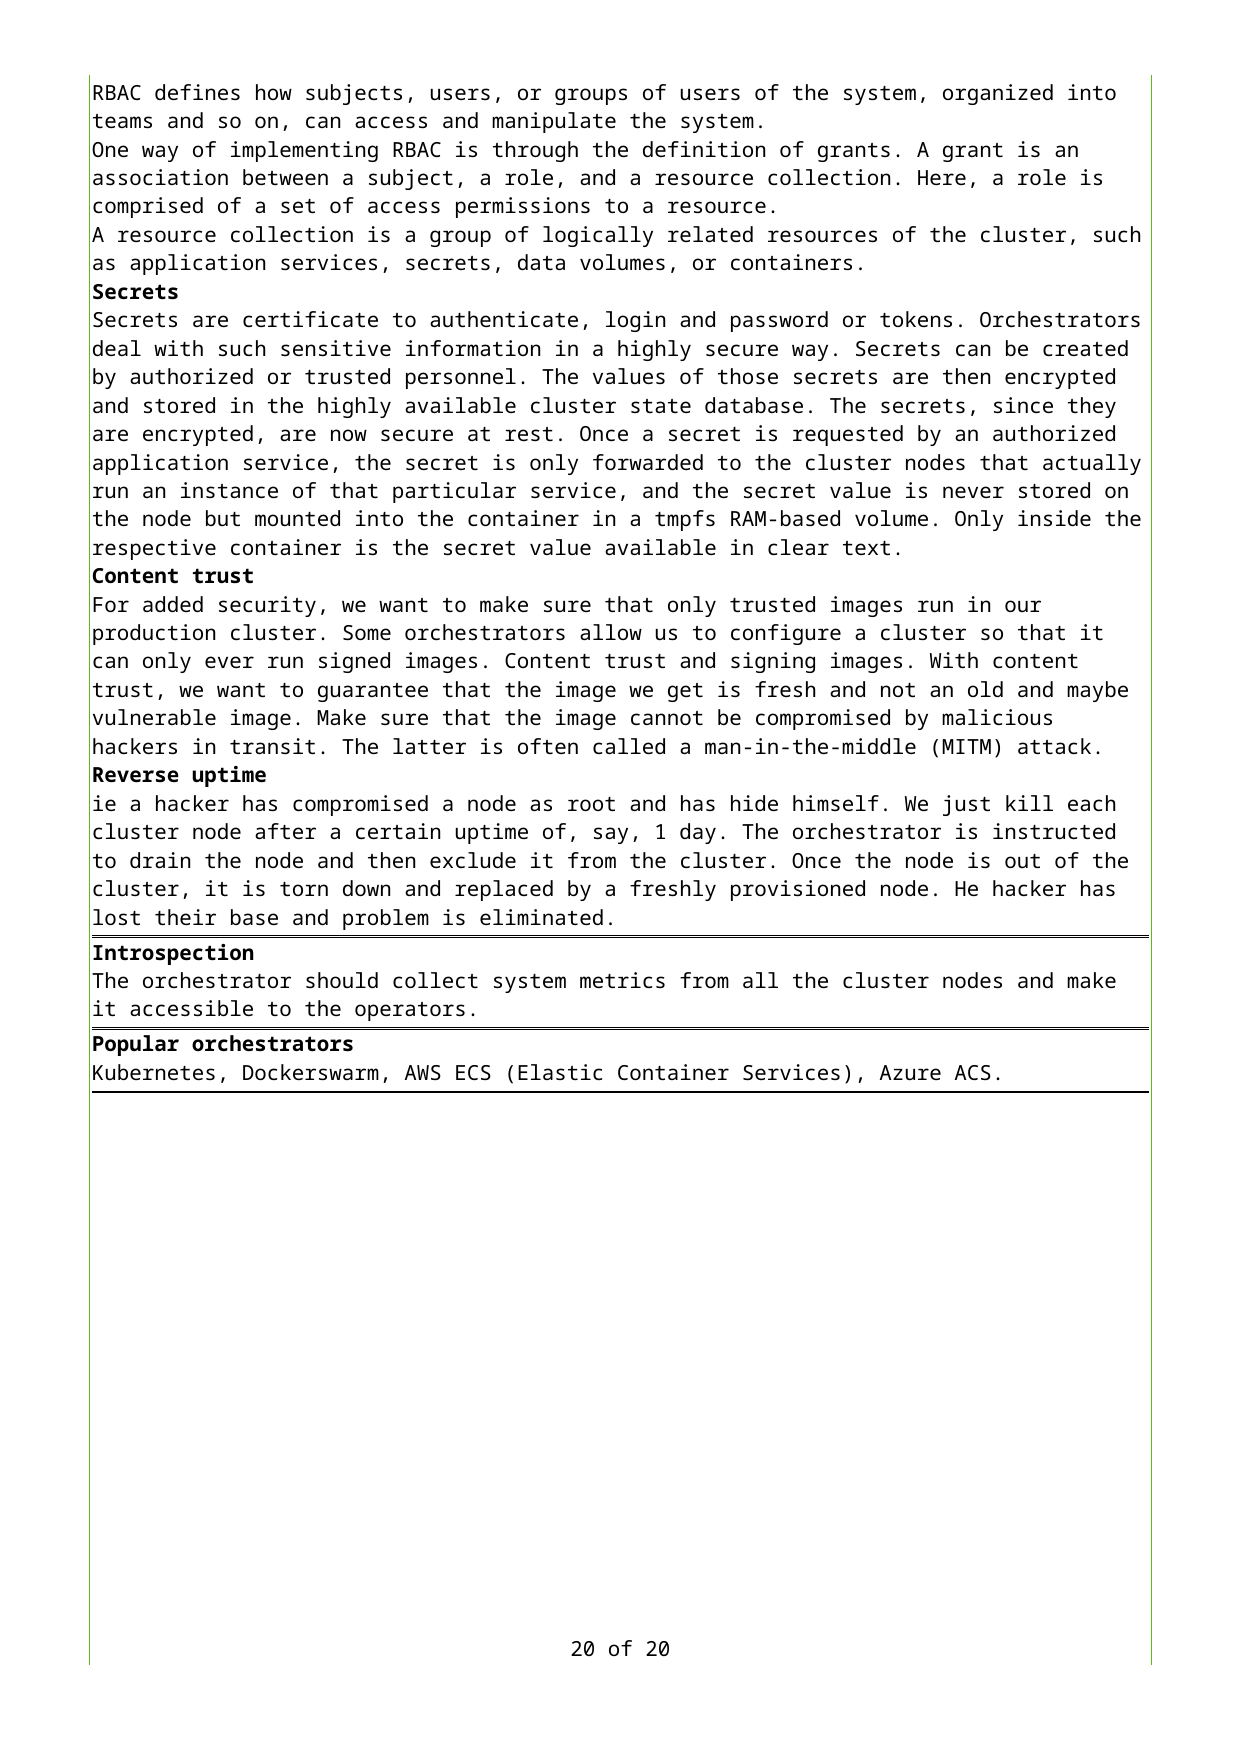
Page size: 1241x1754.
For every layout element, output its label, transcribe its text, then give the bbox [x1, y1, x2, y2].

text Content trust [92, 561, 1149, 590]
text One way of implementing RBAC is through the definition of grants. A grant is an association between a subject, a role, and a resource collection. Here, a role is comprised of a set of access permissions to a resource. [92, 135, 1149, 220]
text ie a hacker has compromised a node as root and has hide himself. We just kill each cluster node after a certain uptime of, say, 1 day. The orchestrator is instructed to drain the node and then exclude it from the cluster. Once the node is out of the cluster, it is torn down and replaced by a freshly provisioned node. He hacker has lost their base and problem is eliminated. [92, 789, 1149, 935]
text RBAC defines how subjects, users, or groups of users of the system, organized into teams and so on, can access and manipulate the system. [92, 78, 1149, 135]
text For added security, we want to make sure that only trusted images run in our production cluster. Some orchestrators allow us to configure a cluster so that it can only ever run signed images. Content trust and signing images. With content trust, we want to guarantee that the image we get is fresh and not an old and maybe vulnerable image. Make sure that the image cannot be compromised by malicious hackers in transit. The latter is often called a man-in-the-middle (MITM) attack. [92, 590, 1149, 760]
text Secrets [92, 277, 1149, 305]
text Popular orchestrators [92, 1030, 1149, 1058]
text The orchestrator should collect system metrics from all the cluster nodes and make it accessible to the operators. [92, 966, 1149, 1027]
text Kubernetes, Dockerswarm, AWS ECS (Elastic Container Services), Azure ACS. [92, 1058, 1149, 1091]
text Reverse uptime [92, 760, 1149, 789]
text Secrets are certificate to authenticate, login and password or tokens. Orchestrators deal with such sensitive information in a highly secure way. Secrets can be created by authorized or trusted personnel. The values of those secrets are then encrypted and stored in the highly available cluster state database. The secrets, since they are encrypted, are now secure at rest. Once a secret is requested by an authorized application service, the secret is only forwarded to the cluster nodes that actually run an instance of that particular service, and the secret value is never stored on the node but mounted into the container in a tmpfs RAM-based volume. Only inside the respective container is the secret value available in clear text. [92, 305, 1149, 561]
text A resource collection is a group of logically related resources of the cluster, such as application services, secrets, data volumes, or containers. [92, 220, 1149, 277]
text Introspection [92, 938, 1149, 966]
